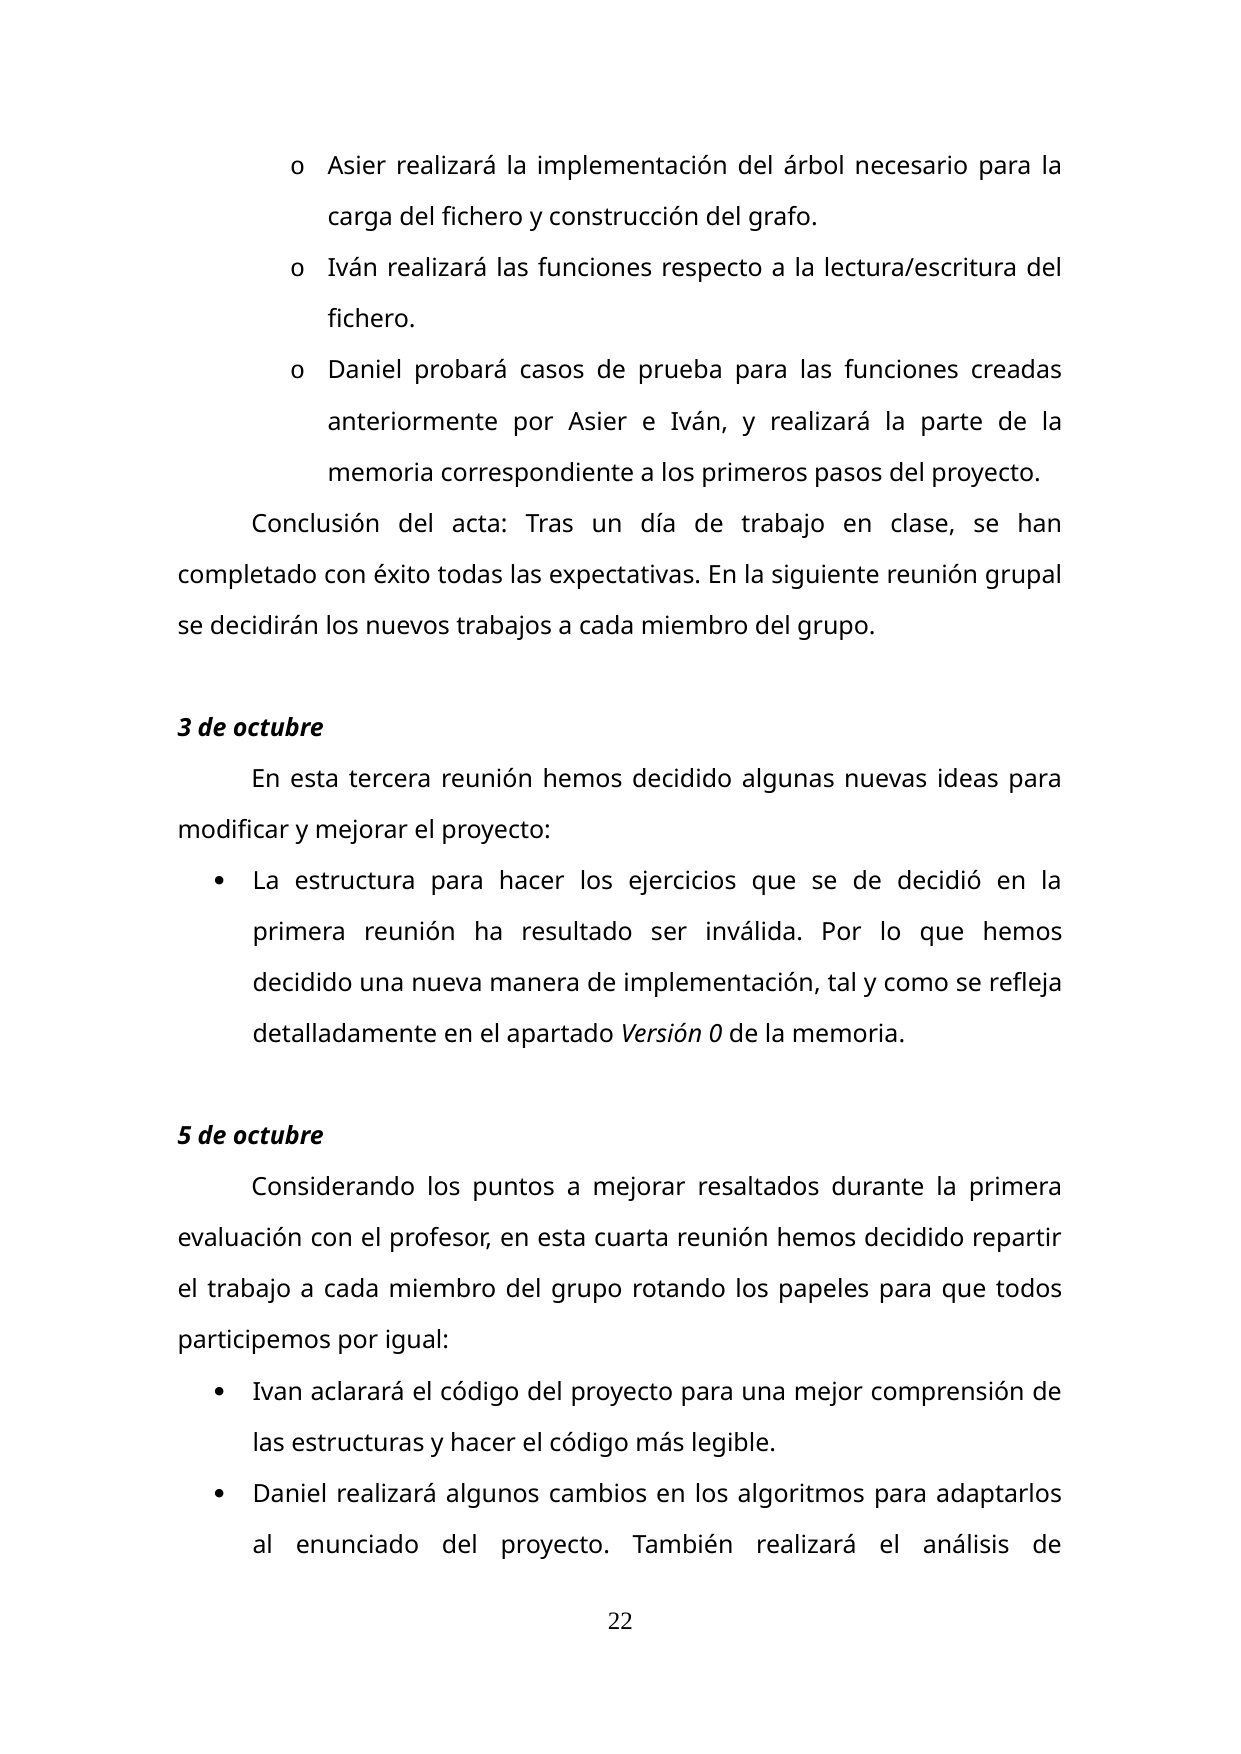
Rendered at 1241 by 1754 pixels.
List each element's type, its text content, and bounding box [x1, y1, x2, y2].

list Daniel probará casos de prueba para las funciones creadas anteriormente por Asier e Iván, y realizará la parte de la memoria correspondiente a los primeros pasos del proyecto. [290, 352, 1063, 488]
list Iván realizará las funciones respecto a la lectura/escritura del fichero. [290, 250, 1063, 335]
list Asier realizará la implementación del árbol necesario para la carga del fichero y construcción del grafo. [290, 148, 1063, 233]
text En esta tercera reunión hemos decidido algunas nuevas ideas para modificar y mejorar el proyecto: [177, 761, 1063, 846]
text Considerando los puntos a mejorar resaltados durante la primera evaluación con el profesor, en esta cuarta reunión hemos decidido repartir el trabajo a cada miembro del grupo rotando los papeles para que todos participemos por igual: [177, 1169, 1063, 1356]
list La estructura para hacer los ejercicios que se de decidió en la primera reunión ha resultado ser inválida. Por lo que hemos decidido una nueva manera de implementación, tal y como se refleja detalladamente en el apartado Versión 0 de la memoria. [215, 863, 1063, 1050]
list Ivan aclarará el código del proyecto para una mejor comprensión de las estructuras y hacer el código más legible. [215, 1373, 1063, 1458]
text Conclusión del acta: Tras un día de trabajo en clase, se han completado con éxito todas las expectativas. En la siguiente reunión grupal se decidirán los nuevos trabajos a cada miembro del grupo. [177, 506, 1063, 642]
text 5 de octubre [177, 1118, 1063, 1152]
text 3 de octubre [177, 710, 1063, 744]
list Daniel realizará algunos cambios en los algoritmos para adaptarlos al enunciado del proyecto. También realizará el análisis de [215, 1475, 1063, 1560]
